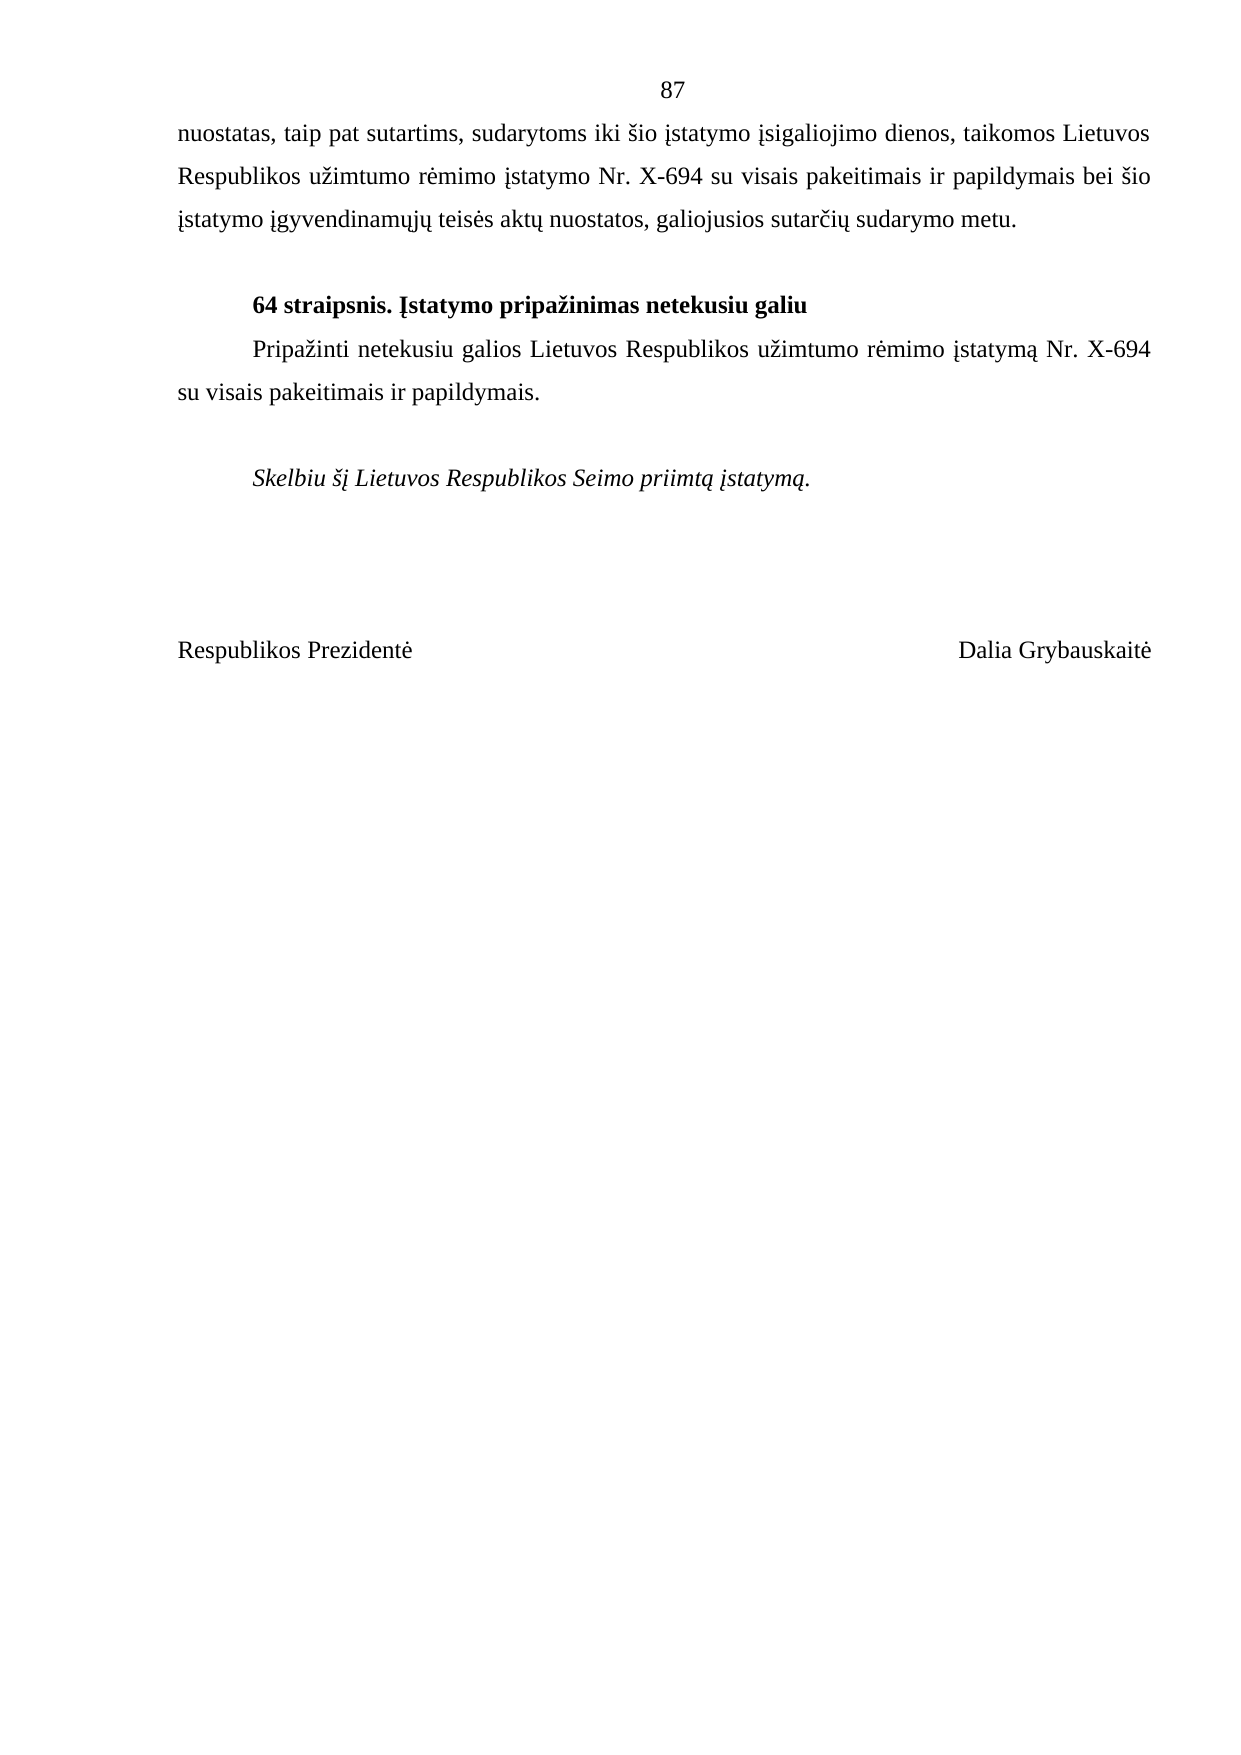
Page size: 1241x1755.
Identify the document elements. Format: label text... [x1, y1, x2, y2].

text Pripažinti netekusiu galios Lietuvos Respublikos užimtumo rėmimo įstatymą Nr. X-694 su visais pakeitimais ir papildymais. [177, 334, 1152, 406]
text 64 straipsnis. Įstatymo pripažinimas netekusiu galiu [177, 291, 1152, 319]
text Respublikos Prezidentė Dalia Grybauskaitė [177, 636, 1152, 664]
text nuostatas, taip pat sutartims, sudarytoms iki šio įstatymo įsigaliojimo dienos, taikomos Lietuvos Respublikos užimtumo rėmimo įstatymo Nr. X-694 su visais pakeitimais ir papildymais bei šio įstatymo įgyvendinamųjų teisės aktų nuostatos, galiojusios sutarčių sudarymo metu. [177, 118, 1152, 233]
text Skelbiu šį Lietuvos Respublikos Seimo priimtą įstatymą. [177, 463, 1152, 492]
